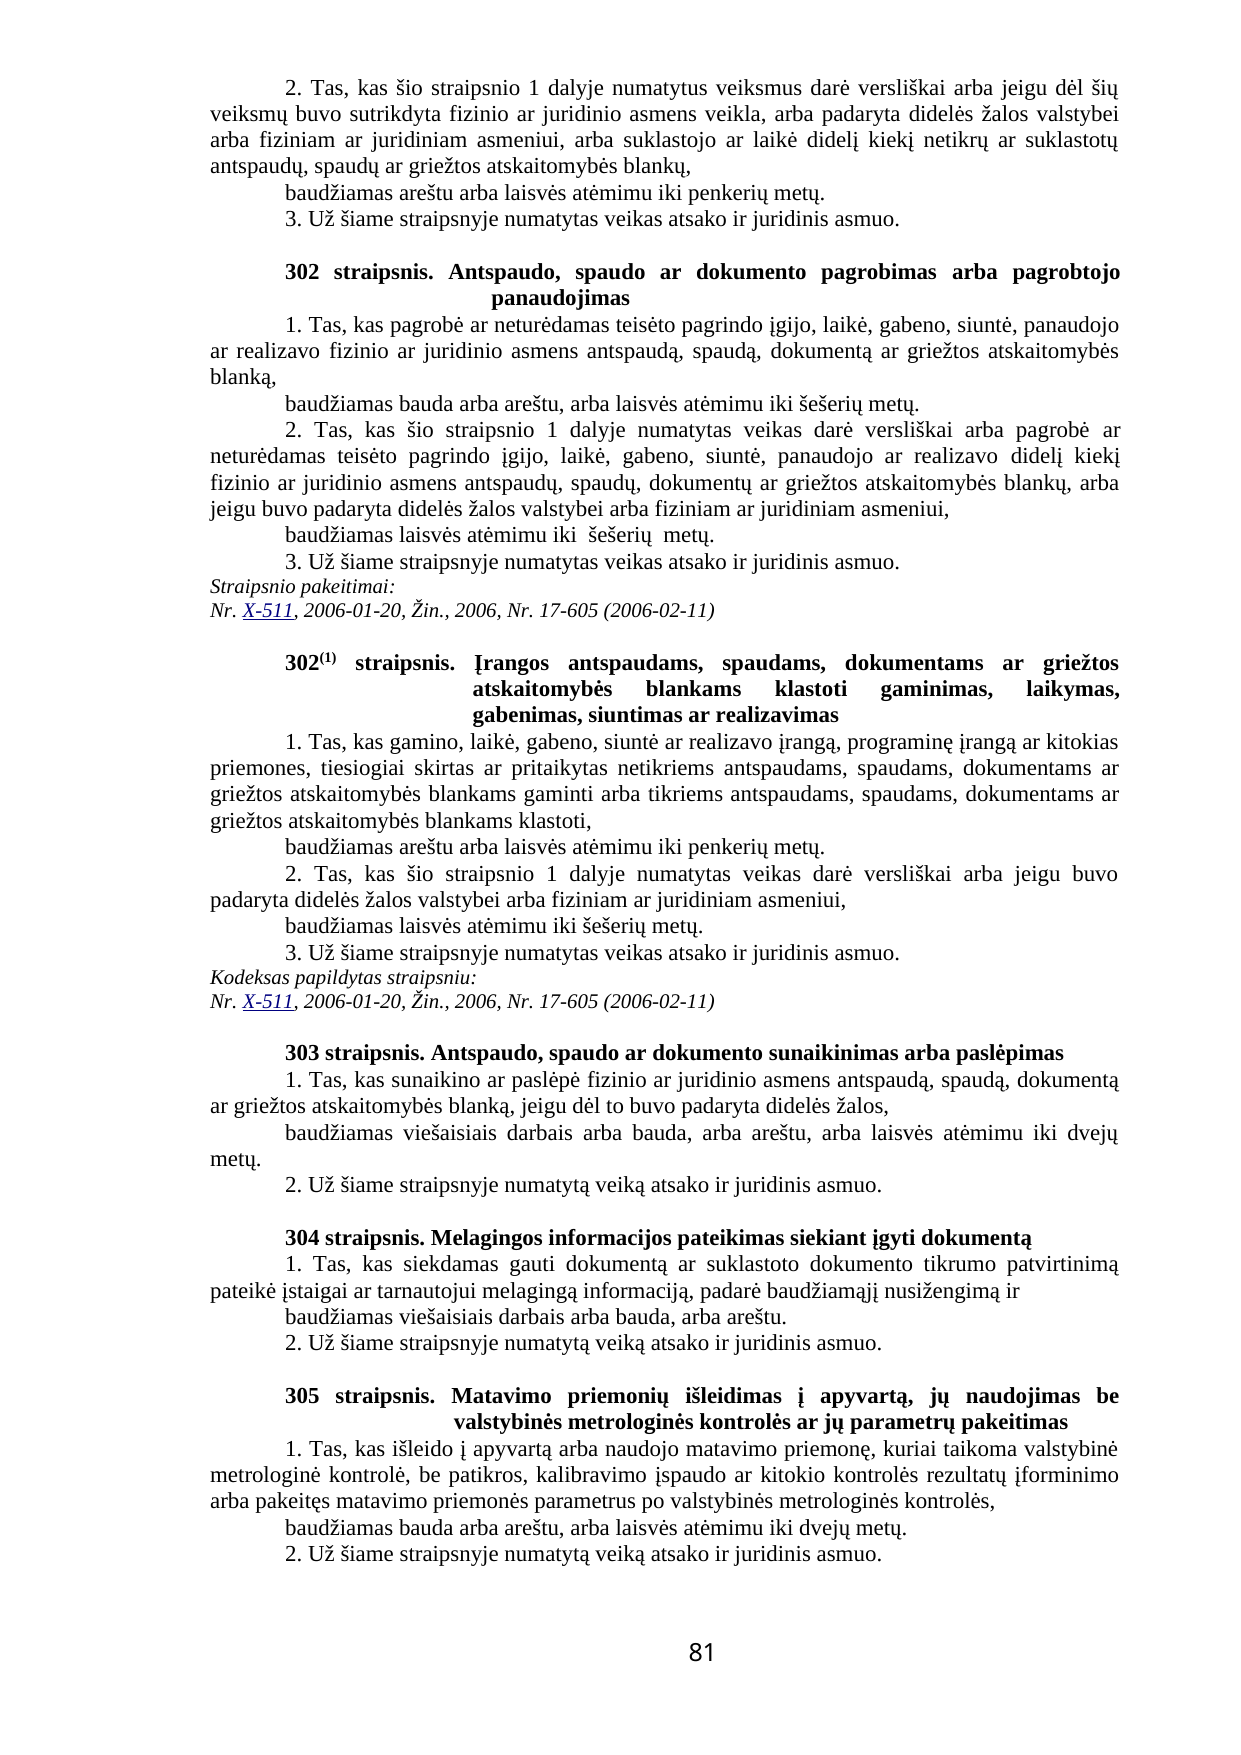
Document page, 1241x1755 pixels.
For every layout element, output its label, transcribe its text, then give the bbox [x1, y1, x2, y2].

text 2. Už šiame straipsnyje numatytą veiką atsako ir juridinis asmuo. [210, 1540, 1120, 1567]
text Nr. X-511, 2006-01-20, Žin., 2006, Nr. 17-605 (2006-02-11) [210, 989, 1120, 1013]
text baudžiamas viešaisiais darbais arba bauda, arba areštu, arba laisvės atėmimu iki dvejų metų. [210, 1118, 1120, 1171]
text baudžiamas bauda arba areštu, arba laisvės atėmimu iki dvejų metų. [210, 1514, 1120, 1540]
text 304 straipsnis. Melagingos informacijos pateikimas siekiant įgyti dokumentą [285, 1224, 1120, 1250]
text baudžiamas bauda arba areštu, arba laisvės atėmimu iki šešerių metų. [210, 390, 1120, 416]
text baudžiamas areštu arba laisvės atėmimu iki penkerių metų. [210, 833, 1120, 859]
text 1. Tas, kas pagrobė ar neturėdamas teisėto pagrindo įgijo, laikė, gabeno, siuntė, panaudojo ar realizavo fizinio ar juridinio asmens antspaudą, spaudą, dokumentą ar griežtos atskaitomybės blanką, [210, 311, 1120, 390]
text 1. Tas, kas išleido į apyvartą arba naudojo matavimo priemonę, kuriai taikoma valstybinė metrologinė kontrolė, be patikros, kalibravimo įspaudo ar kitokio kontrolės rezultatų įforminimo arba pakeitęs matavimo priemonės parametrus po valstybinės metrologinės kontrolės, [210, 1435, 1120, 1514]
text 1. Tas, kas siekdamas gauti dokumentą ar suklastoto dokumento tikrumo patvirtinimą pateikė įstaigai ar tarnautojui melagingą informaciją, padarė baudžiamąjį nusižengimą ir [210, 1250, 1120, 1303]
text 303 straipsnis. Antspaudo, spaudo ar dokumento sunaikinimas arba paslėpimas [285, 1039, 1120, 1066]
text 2. Tas, kas šio straipsnio 1 dalyje numatytas veikas darė versliškai arba jeigu buvo padaryta didelės žalos valstybei arba fiziniam ar juridiniam asmeniui, [210, 859, 1120, 912]
text 3. Už šiame straipsnyje numatytas veikas atsako ir juridinis asmuo. [210, 939, 1120, 965]
text 305 straipsnis. Matavimo priemonių išleidimas į apyvartą, jų naudojimas be valstybinės metrologinės kontrolės ar jų parametrų pakeitimas [285, 1382, 1120, 1435]
text 302 straipsnis. Antspaudo, spaudo ar dokumento pagrobimas arba pagrobtojo panaudojimas [285, 258, 1120, 311]
text Straipsnio pakeitimai: [210, 574, 1120, 598]
text 3. Už šiame straipsnyje numatytas veikas atsako ir juridinis asmuo. [210, 548, 1120, 574]
text 2. Tas, kas šio straipsnio 1 dalyje numatytus veiksmus darė versliškai arba jeigu dėl šių veiksmų buvo sutrikdyta fizinio ar juridinio asmens veikla, arba padaryta didelės žalos valstybei arba fiziniam ar juridiniam asmeniui, arba suklastojo ar laikė didelį kiekį netikrų ar suklastotų antspaudų, spaudų ar griežtos atskaitomybės blankų, [210, 73, 1120, 179]
text baudžiamas viešaisiais darbais arba bauda, arba areštu. [210, 1303, 1120, 1329]
text 2. Už šiame straipsnyje numatytą veiką atsako ir juridinis asmuo. [210, 1329, 1120, 1356]
text 302(1) straipsnis. Įrangos antspaudams, spaudams, dokumentams ar griežtos atskaitomybės blankams klastoti gaminimas, laikymas, gabenimas, siuntimas ar realizavimas [285, 649, 1120, 728]
text 3. Už šiame straipsnyje numatytas veikas atsako ir juridinis asmuo. [210, 205, 1120, 232]
text 2. Tas, kas šio straipsnio 1 dalyje numatytas veikas darė versliškai arba pagrobė ar neturėdamas teisėto pagrindo įgijo, laikė, gabeno, siuntė, panaudojo ar realizavo didelį kiekį fizinio ar juridinio asmens antspaudų, spaudų, dokumentų ar griežtos atskaitomybės blankų, arba jeigu buvo padaryta didelės žalos valstybei arba fiziniam ar juridiniam asmeniui, [210, 416, 1120, 522]
text Nr. X-511, 2006-01-20, Žin., 2006, Nr. 17-605 (2006-02-11) [210, 598, 1120, 622]
text Kodeksas papildytas straipsniu: [210, 965, 1120, 989]
text baudžiamas areštu arba laisvės atėmimu iki penkerių metų. [210, 179, 1120, 205]
text baudžiamas laisvės atėmimu iki šešerių metų. [210, 522, 1120, 548]
text baudžiamas laisvės atėmimu iki šešerių metų. [210, 912, 1120, 939]
text 1. Tas, kas gamino, laikė, gabeno, siuntė ar realizavo įrangą, programinę įrangą ar kitokias priemones, tiesiogiai skirtas ar pritaikytas netikriems antspaudams, spaudams, dokumentams ar griežtos atskaitomybės blankams gaminti arba tikriems antspaudams, spaudams, dokumentams ar griežtos atskaitomybės blankams klastoti, [210, 728, 1120, 833]
text 1. Tas, kas sunaikino ar paslėpė fizinio ar juridinio asmens antspaudą, spaudą, dokumentą ar griežtos atskaitomybės blanką, jeigu dėl to buvo padaryta didelės žalos, [210, 1066, 1120, 1118]
text 2. Už šiame straipsnyje numatytą veiką atsako ir juridinis asmuo. [210, 1171, 1120, 1198]
